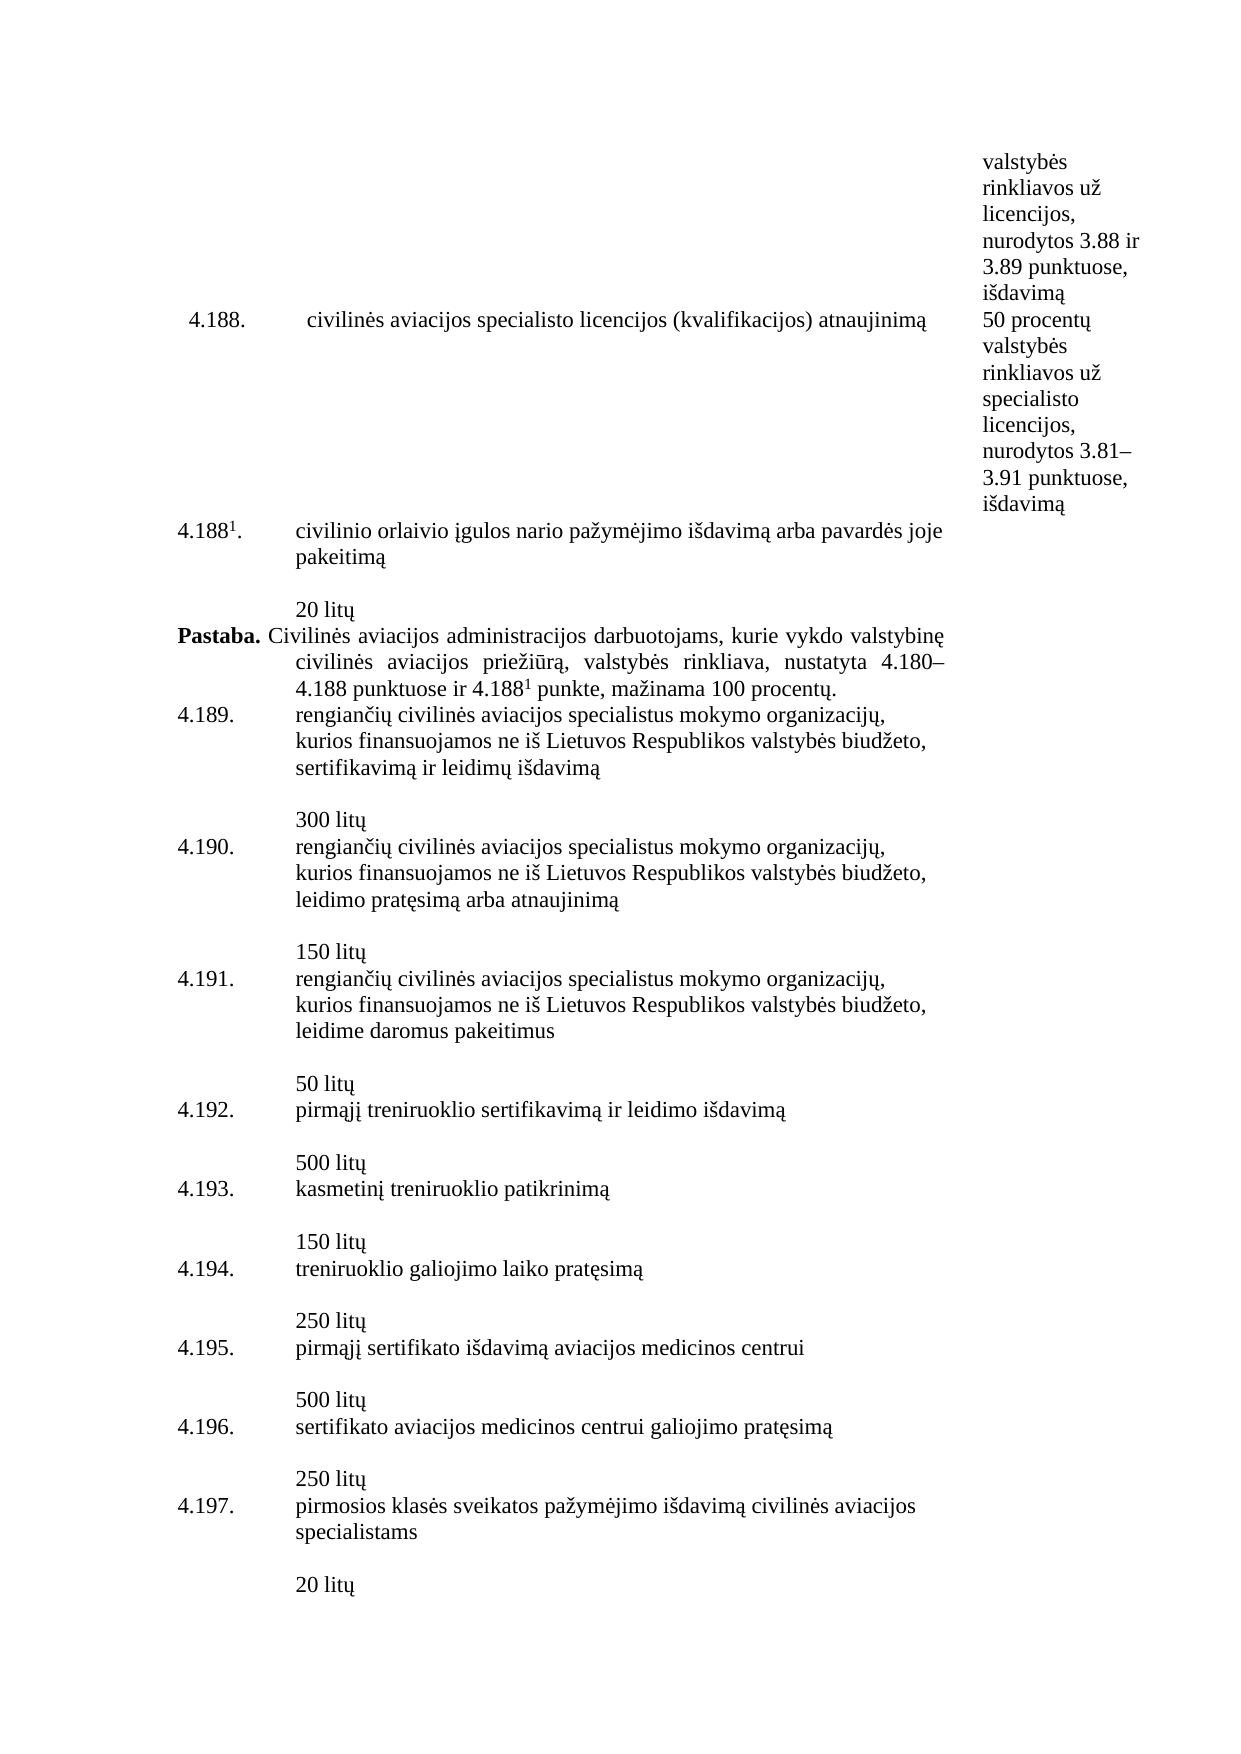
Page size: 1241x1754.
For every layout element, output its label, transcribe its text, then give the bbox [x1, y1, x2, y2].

text 4.189. rengiančių civilinės aviacijos specialistus mokymo organizacijų, kurios finansuojamos ne iš Lietuvos Respublikos valstybės biudžeto, sertifikavimą ir leidimų išdavimą 300 litų [177, 701, 945, 833]
table_cell 50 procentų valstybės rinkliavos už specialisto licencijos, nurodytos 3.81–3.91 punktuose, išdavimą [971, 306, 1163, 517]
table_cell civilinės aviacijos specialisto licencijos (kvalifikacijos) atnaujinimą [295, 306, 971, 517]
text 4.1881. civilinio orlaivio įgulos nario pažymėjimo išdavimą arba pavardės joje pakeitimą 20 litų [177, 517, 945, 622]
table_cell valstybės rinkliavos už licencijos, nurodytos 3.88 ir 3.89 punktuose, išdavimą [971, 148, 1163, 306]
table_cell [295, 148, 971, 306]
text 4.197. pirmosios klasės sveikatos pažymėjimo išdavimą civilinės aviacijos specialistams 20 litų [177, 1492, 945, 1597]
text 4.194. treniruoklio galiojimo laiko pratęsimą 250 litų [177, 1254, 945, 1334]
table_cell 4.188. [177, 306, 295, 517]
text 4.196. sertifikato aviacijos medicinos centrui galiojimo pratęsimą 250 litų [177, 1413, 945, 1492]
table_cell [177, 148, 295, 306]
text 4.195. pirmąjį sertifikato išdavimą aviacijos medicinos centrui 500 litų [177, 1334, 945, 1413]
text 4.193. kasmetinį treniruoklio patikrinimą 150 litų [177, 1176, 945, 1254]
text Pastaba. Civilinės aviacijos administracijos darbuotojams, kurie vykdo valstybinę civilinės aviacijos priežiūrą, valstybės rinkliava, nustatyta 4.180–4.188 punktuose ir 4.1881 punkte, mažinama 100 procentų. [177, 622, 945, 701]
text 4.192. pirmąjį treniruoklio sertifikavimą ir leidimo išdavimą 500 litų [177, 1096, 945, 1176]
text 4.191. rengiančių civilinės aviacijos specialistus mokymo organizacijų, kurios finansuojamos ne iš Lietuvos Respublikos valstybės biudžeto, leidime daromus pakeitimus 50 litų [177, 965, 945, 1096]
text 4.190. rengiančių civilinės aviacijos specialistus mokymo organizacijų, kurios finansuojamos ne iš Lietuvos Respublikos valstybės biudžeto, leidimo pratęsimą arba atnaujinimą 150 litų [177, 833, 945, 965]
